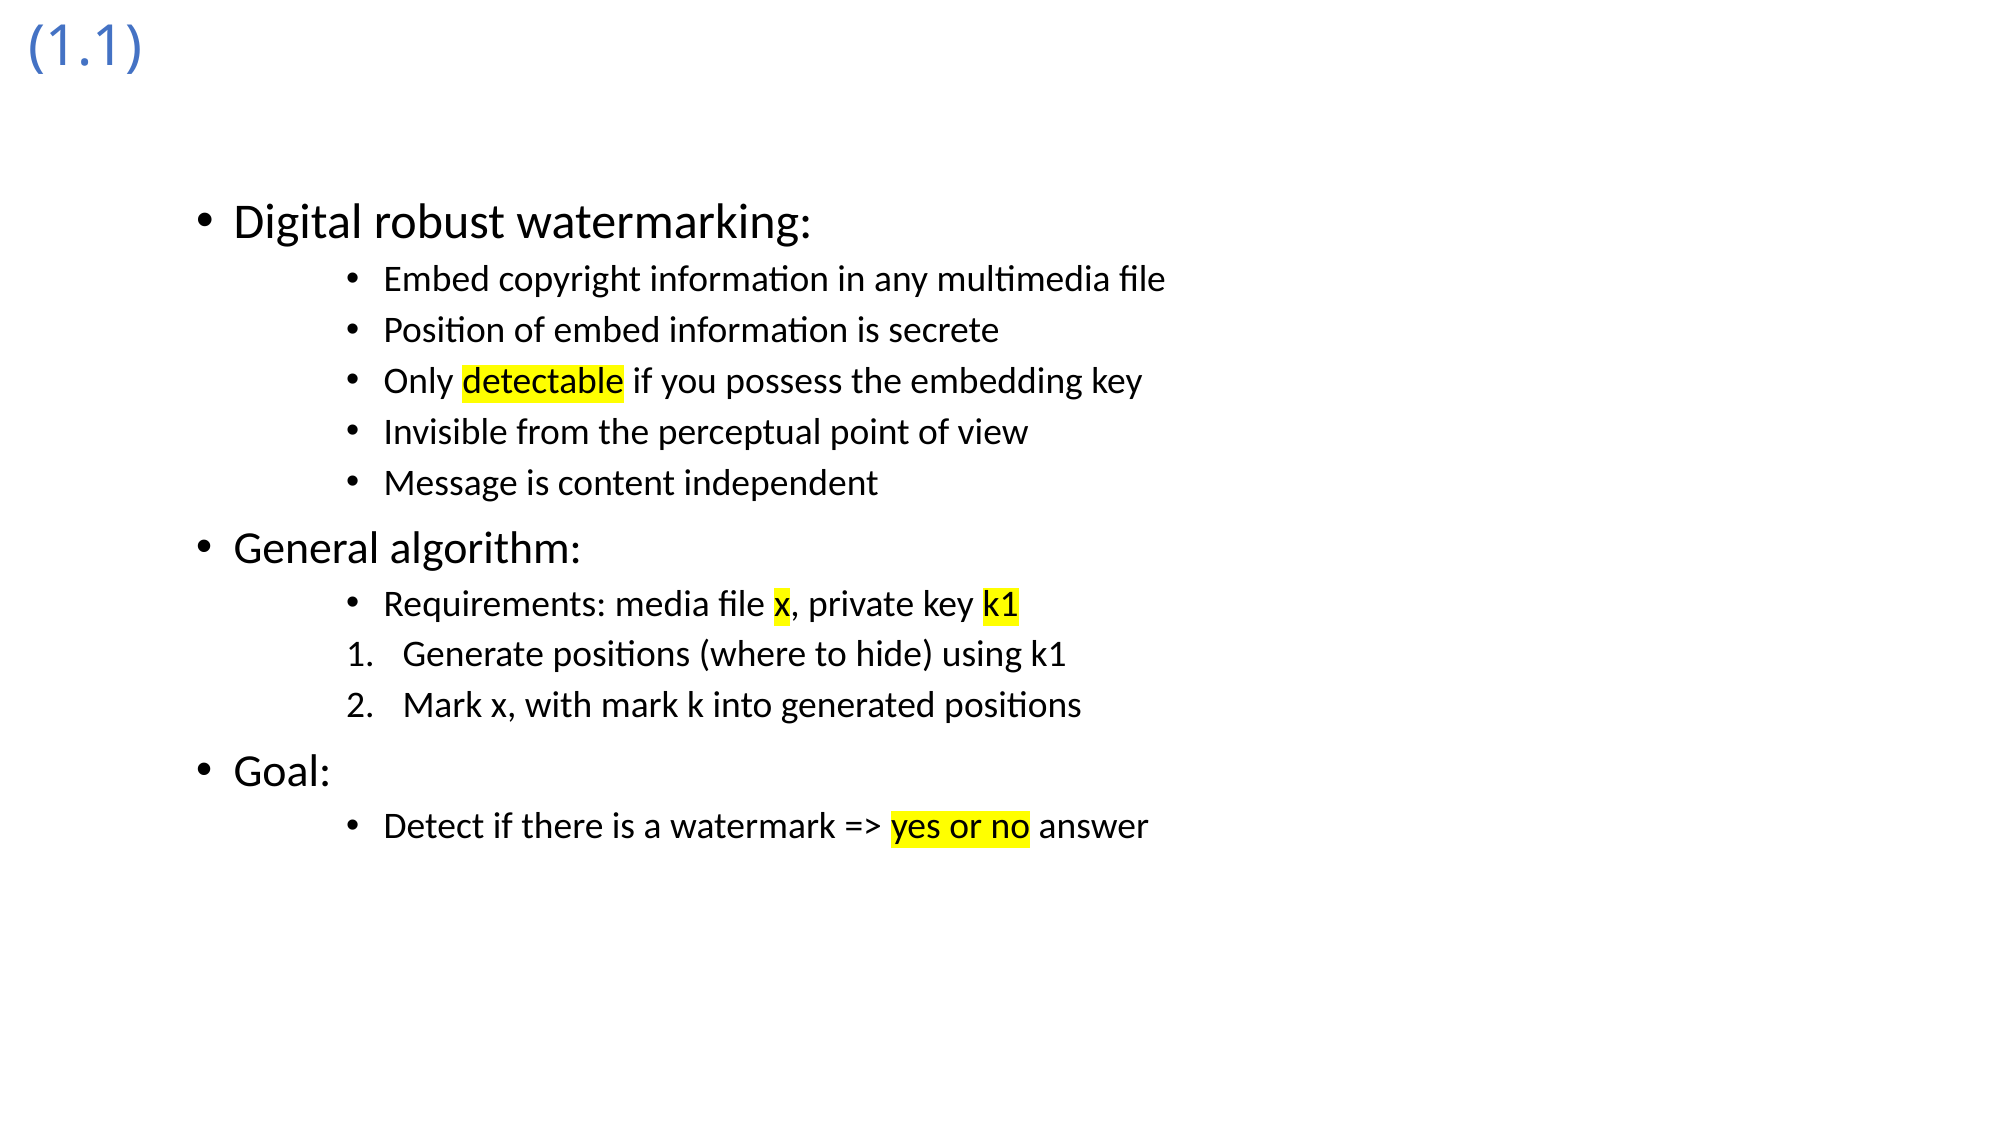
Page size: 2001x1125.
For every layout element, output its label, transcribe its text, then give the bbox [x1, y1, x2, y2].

text_box Digital robust watermarking: Embed copyright information in any multimedia file Position of embed information is secrete Only detectable if you possess the embedding key Invisible from the perceptual point of view Message is content independent General algorithm: Requirements: media file x, private key k1 Generate positions (where to hide) using k1 Mark x, with mark k into generated positions Goal: Detect if there is a watermark => yes or no answer [181, 187, 1494, 938]
title (1.1) [13, 9, 160, 92]
